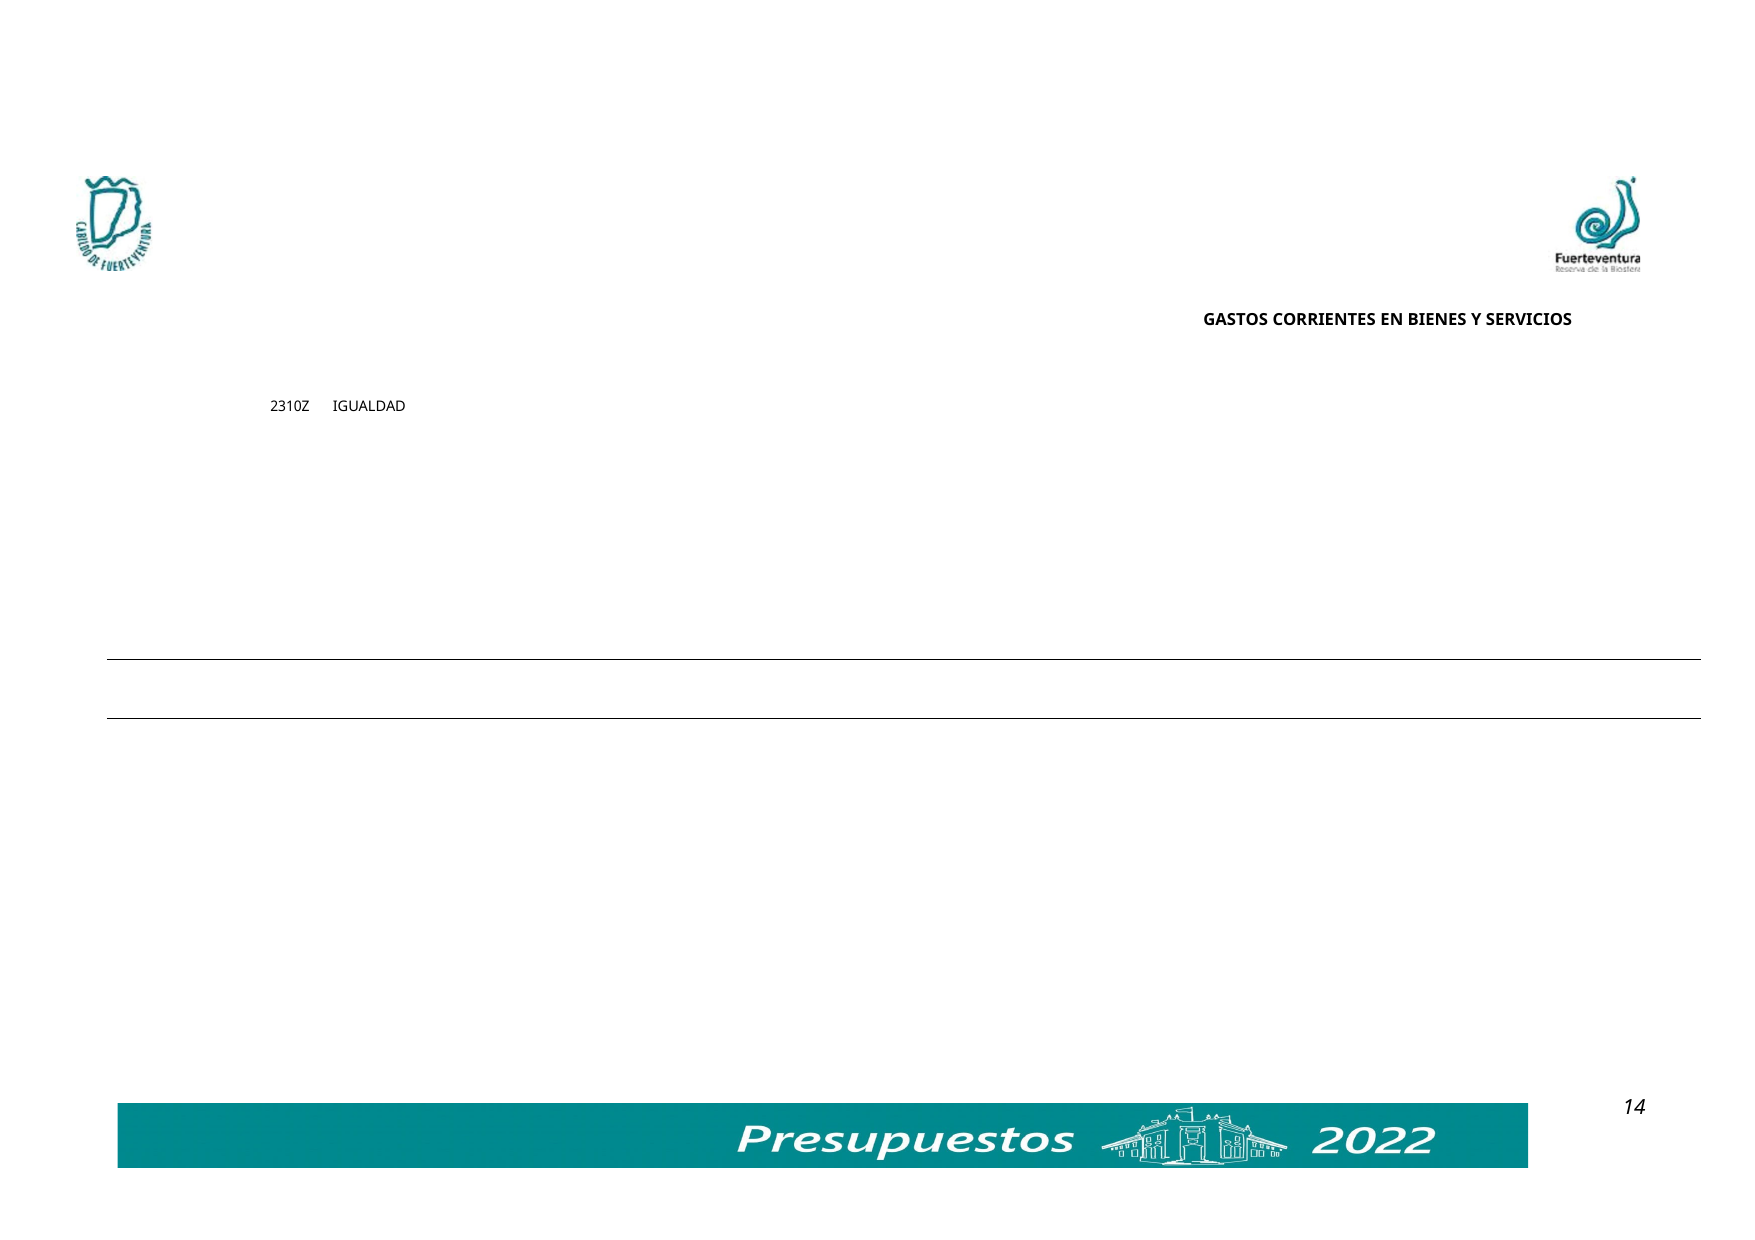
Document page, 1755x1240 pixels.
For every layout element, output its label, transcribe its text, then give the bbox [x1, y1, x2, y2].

table_cell IGUALDAD [321, 388, 570, 423]
table_cell 2310Z [59, 388, 321, 423]
